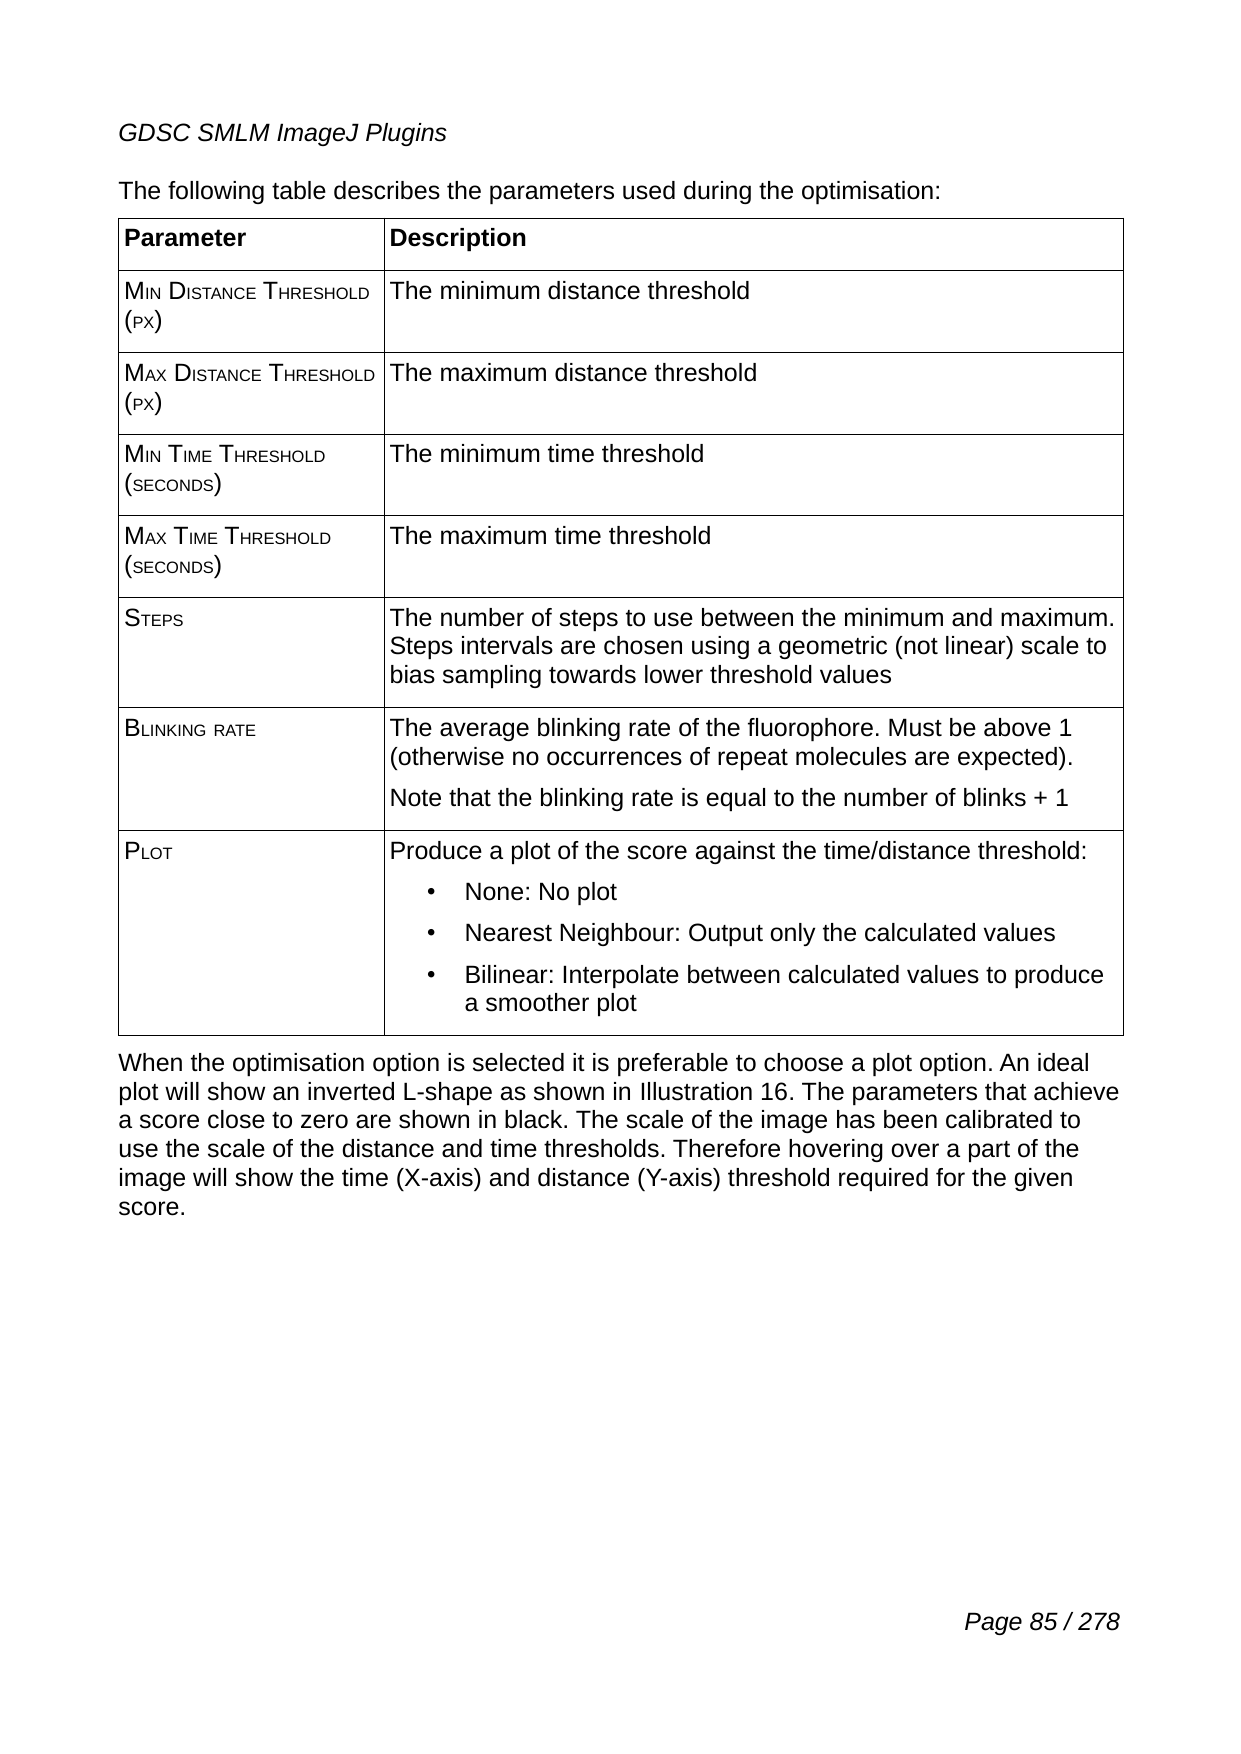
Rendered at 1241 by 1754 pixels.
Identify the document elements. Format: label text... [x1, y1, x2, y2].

text When the optimisation option is selected it is preferable to choose a plot option. An ideal plot will show an inverted L-shape as shown in Illustration 16. The parameters that achieve a score close to zero are shown in black. The scale of the image has been calibrated to use the scale of the distance and time thresholds. Therefore hovering over a part of the image will show the time (X-axis) and distance (Y-axis) threshold required for the given score. [118, 1048, 1122, 1220]
text The following table describes the parameters used during the optimisation: [118, 176, 1122, 205]
table_cell Max Distance Threshold (px) [119, 353, 384, 433]
table_cell The minimum time threshold [385, 435, 1123, 515]
table_cell Max Time Threshold (seconds) [119, 516, 384, 597]
table_cell Produce a plot of the score against the time/distance threshold: None: No plot Nearest Neighbour: Output only the calculated values Bilinear: Interpolate between calculated values to produce a smoother plot [385, 831, 1123, 1035]
table_cell The maximum distance threshold [385, 353, 1123, 433]
table_header Description [385, 219, 1123, 270]
table_cell The maximum time threshold [385, 516, 1123, 597]
table_cell Blinking rate [119, 708, 384, 830]
table_cell Steps [119, 598, 384, 707]
table_header Parameter [119, 219, 384, 270]
table_cell The average blinking rate of the fluorophore. Must be above 1 (otherwise no occurrences of repeat molecules are expected). Note that the blinking rate is equal to the number of blinks + 1 [385, 708, 1123, 830]
table_cell The minimum distance threshold [385, 271, 1123, 352]
table_cell Plot [119, 831, 384, 1035]
table_cell The number of steps to use between the minimum and maximum. Steps intervals are chosen using a geometric (not linear) scale to bias sampling towards lower threshold values [385, 598, 1123, 707]
table_cell Min Distance Threshold (px) [119, 271, 384, 352]
table_cell Min Time Threshold (seconds) [119, 435, 384, 515]
